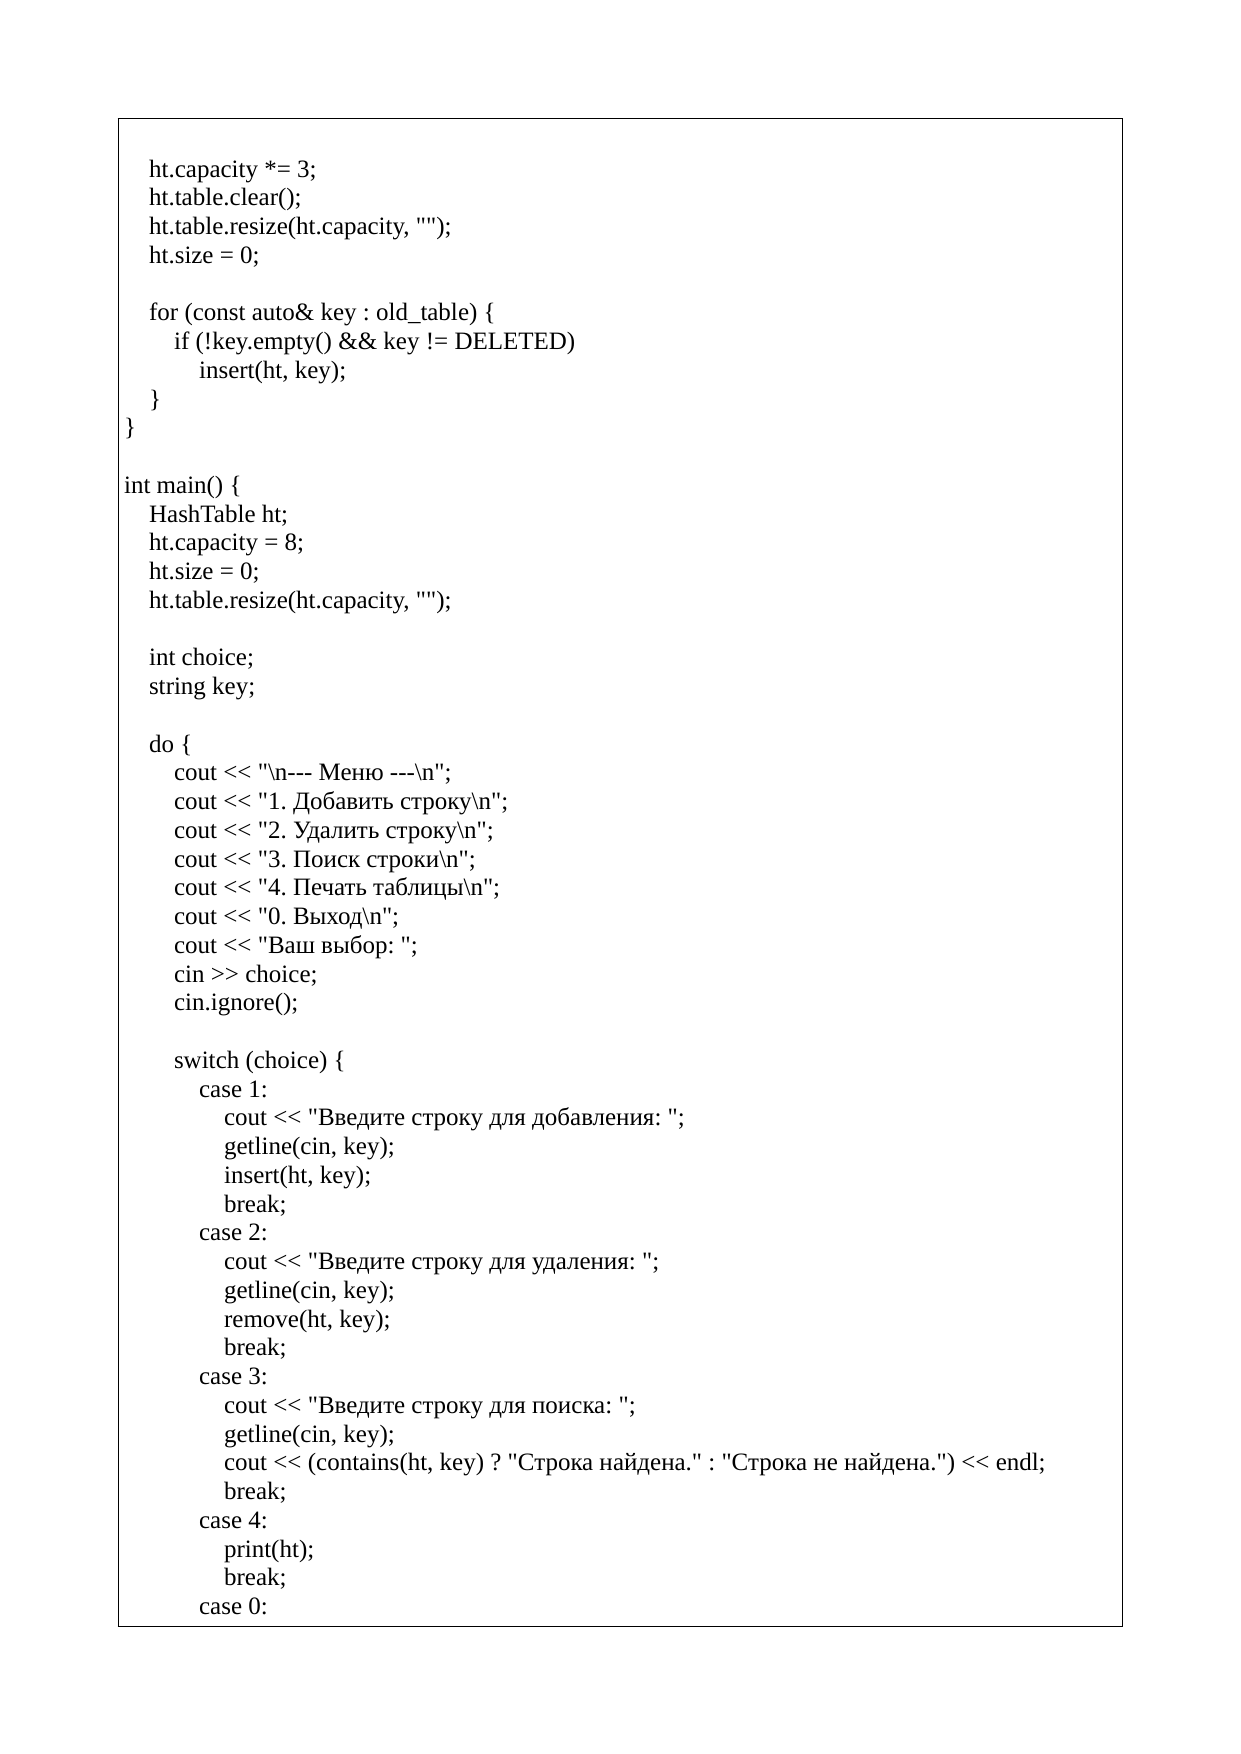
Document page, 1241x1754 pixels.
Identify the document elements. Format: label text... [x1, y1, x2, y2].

table_header ht.capacity *= 3; ht.table.clear(); ht.table.resize(ht.capacity, ""); ht.size = 0; for (const auto& key : old_table) { if (!key.empty() && key != DELETED) insert(ht, key); } } int main() { HashTable ht; ht.capacity = 8; ht.size = 0; ht.table.resize(ht.capacity, ""); int choice; string key; do { cout << "\n--- Меню ---\n"; cout << "1. Добавить строку\n"; cout << "2. Удалить строку\n"; cout << "3. Поиск строки\n"; cout << "4. Печать таблицы\n"; cout << "0. Выход\n"; cout << "Ваш выбор: "; cin >> choice; cin.ignore(); switch (choice) { case 1: cout << "Введите строку для добавления: "; getline(cin, key); insert(ht, key); break; case 2: cout << "Введите строку для удаления: "; getline(cin, key); remove(ht, key); break; case 3: cout << "Введите строку для поиска: "; getline(cin, key); cout << (contains(ht, key) ? "Строка найдена." : "Строка не найдена.") << endl; break; case 4: print(ht); break; case 0: [119, 119, 1122, 1626]
